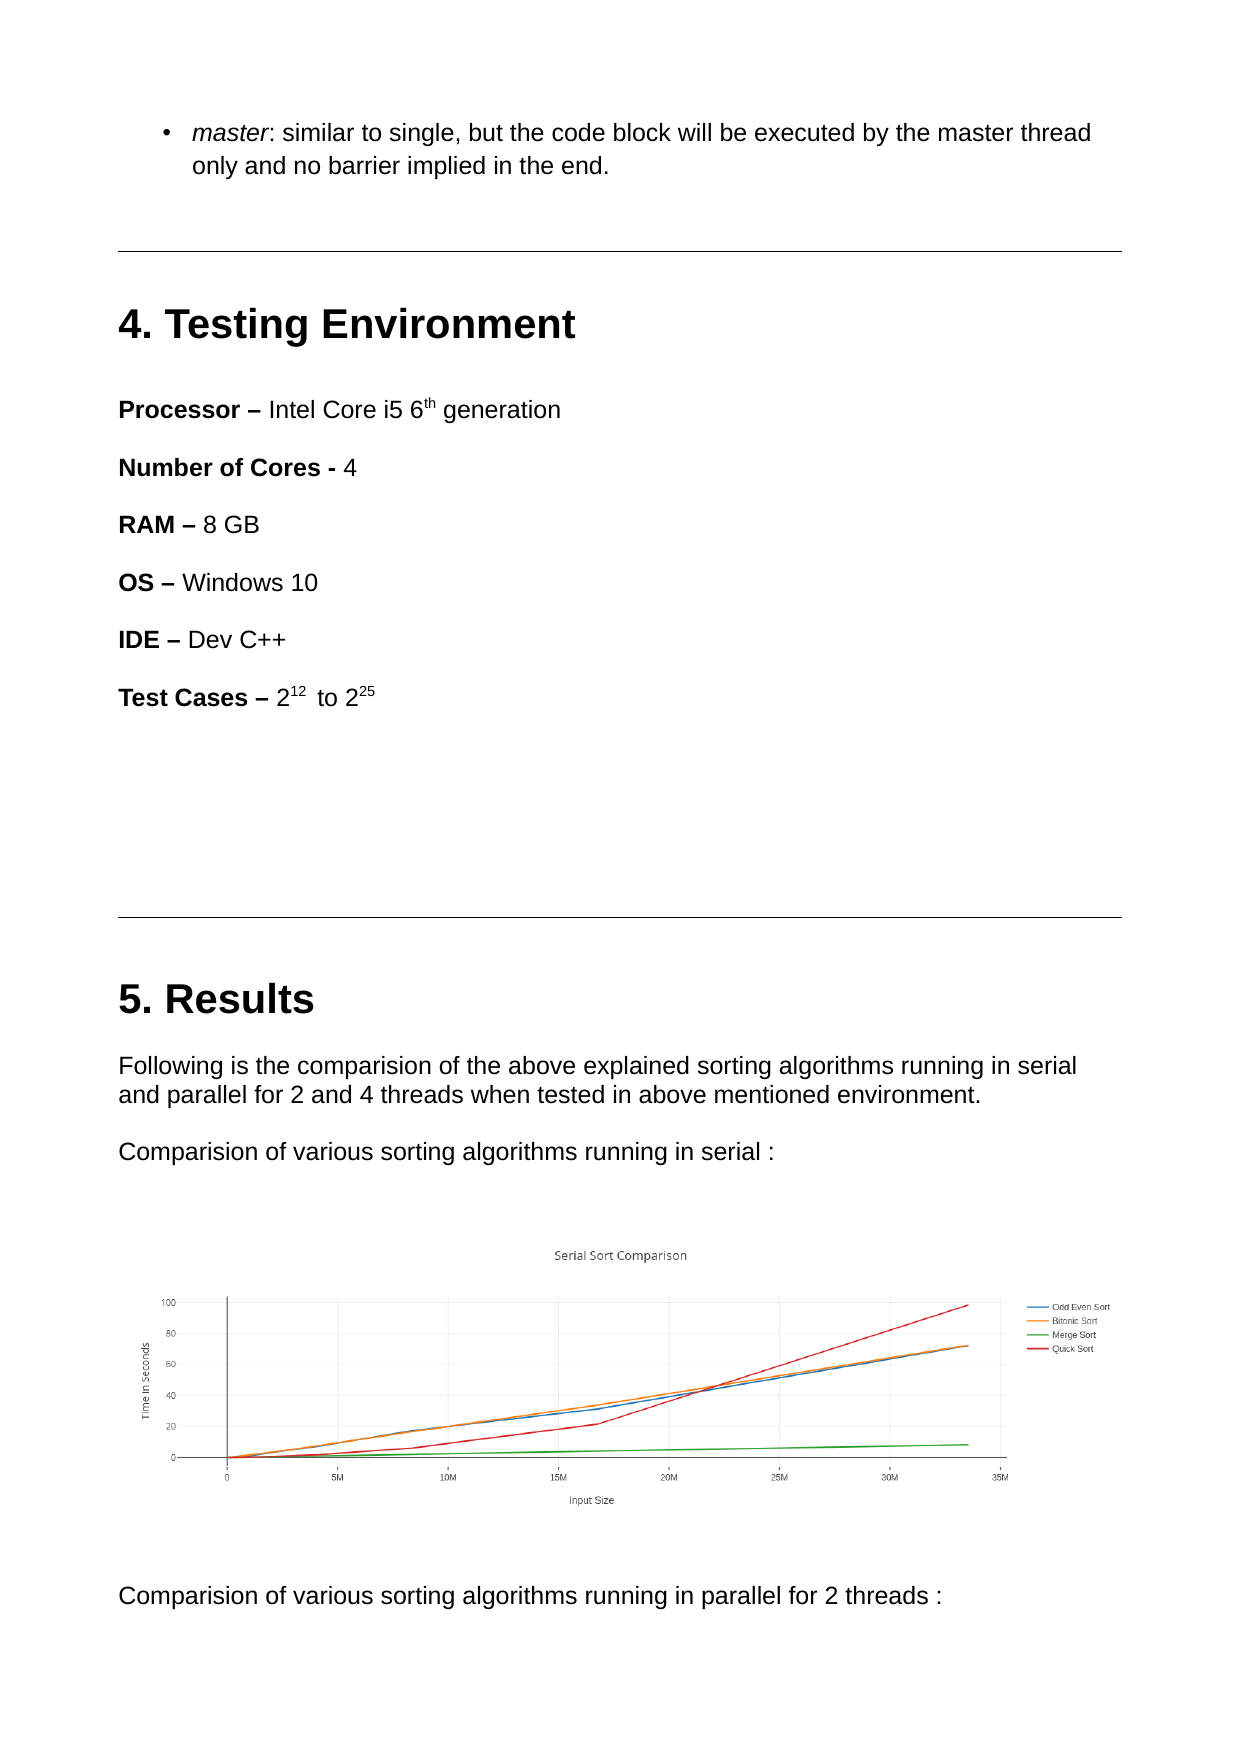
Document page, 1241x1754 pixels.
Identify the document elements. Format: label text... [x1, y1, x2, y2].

text RAM – 8 GB [118, 510, 1122, 539]
text Number of Cores - 4 [118, 452, 1122, 481]
text Processor – Intel Core i5 6th generation [118, 395, 1122, 424]
text Comparision of various sorting algorithms running in parallel for 2 threads : [118, 1581, 1122, 1610]
picture [118, 1223, 1123, 1524]
text 4. Testing Environment [118, 299, 1122, 347]
text Comparision of various sorting algorithms running in serial : [118, 1137, 1122, 1166]
text Test Cases – 212 to 225 [118, 682, 1122, 711]
text OS – Windows 10 [118, 567, 1122, 596]
text IDE – Dev C++ [118, 625, 1122, 654]
text Following is the comparision of the above explained sorting algorithms running in serial and parallel for 2 and 4 threads when tested in above mentioned environment. [118, 1051, 1122, 1109]
text 5. Results [118, 974, 1122, 1022]
list master: similar to single, but the code block will be executed by the master thread only and no barrier implied in the end. [162, 118, 1122, 180]
